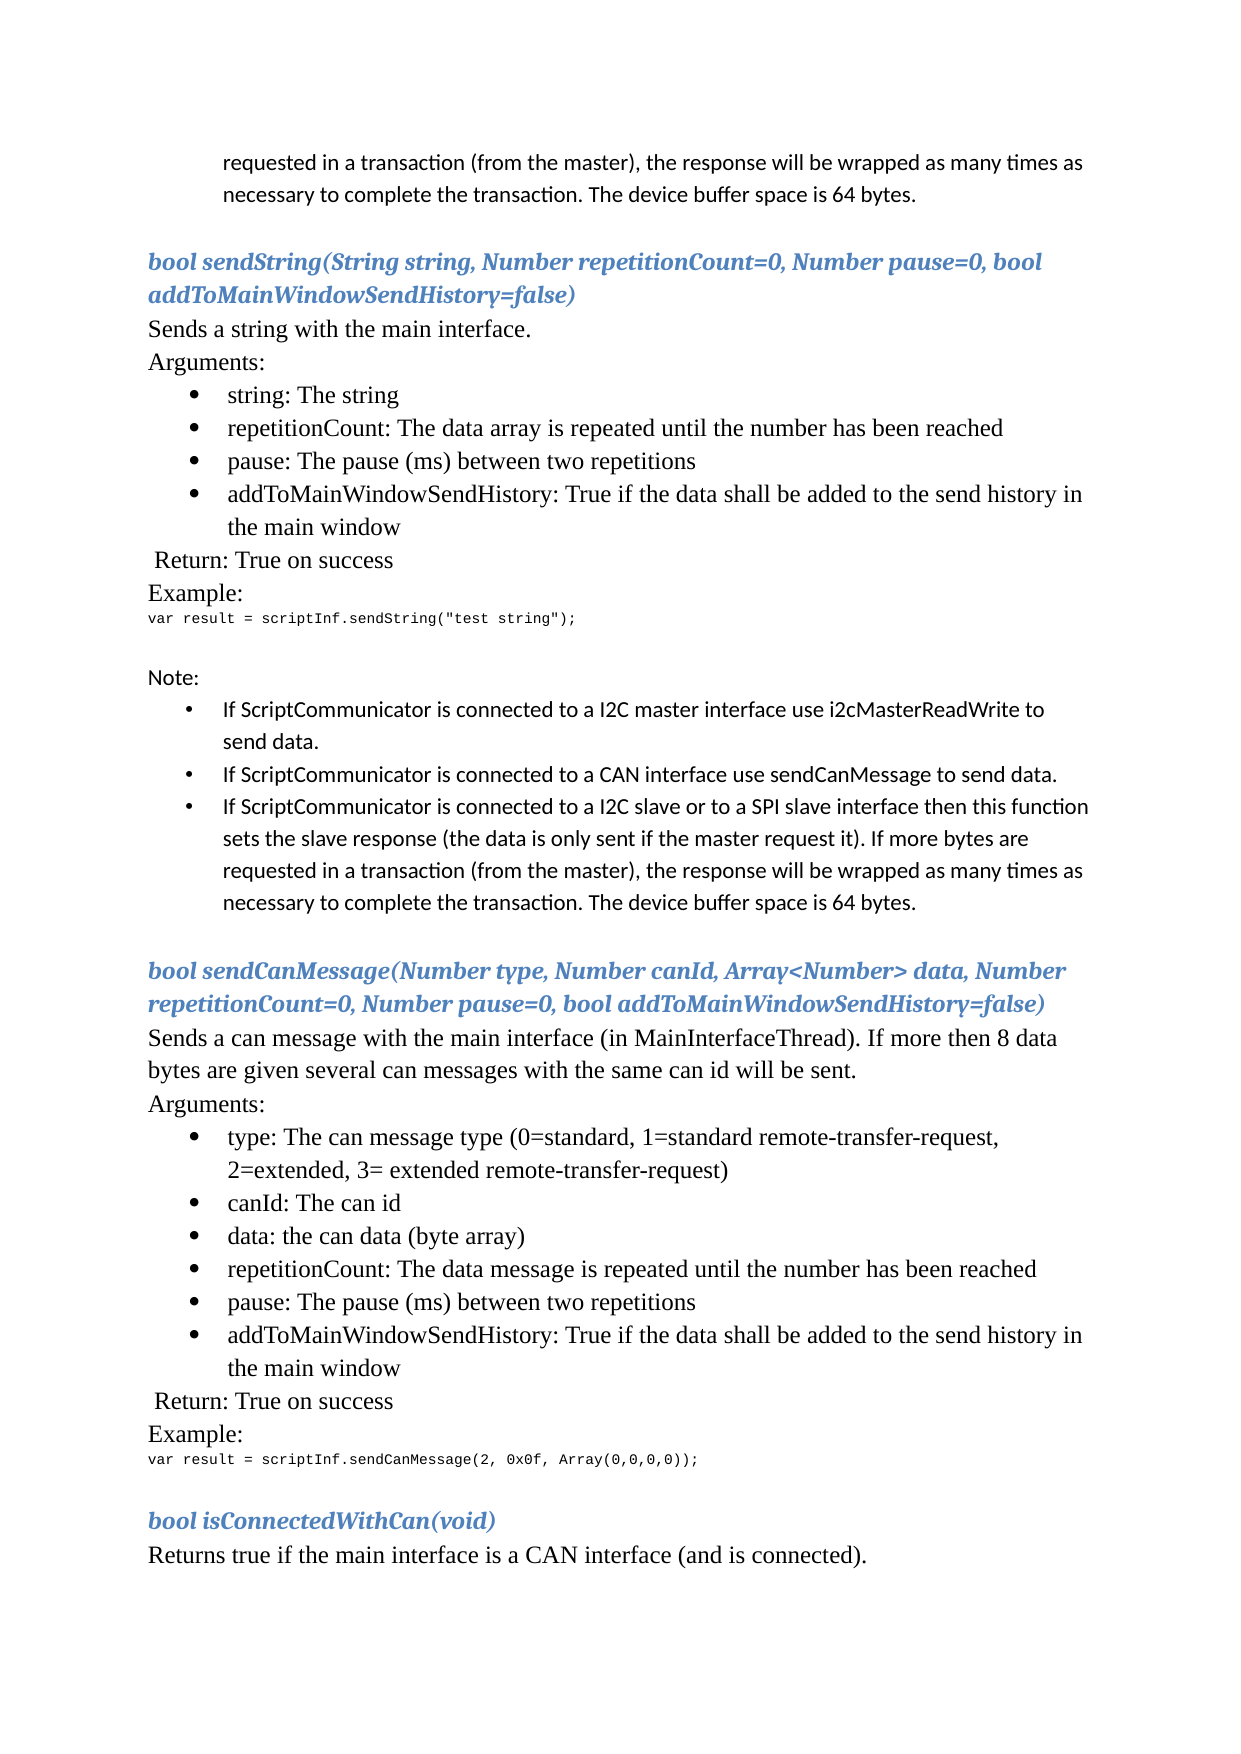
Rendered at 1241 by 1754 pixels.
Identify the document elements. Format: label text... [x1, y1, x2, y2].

subtitle bool sendString(String string, Number repetitionCount=0, Number pause=0, bool addToMainWindowSendHistory=false) [148, 248, 1093, 310]
list data: the can data (byte array) [190, 1221, 1093, 1249]
text Arguments: [148, 347, 1093, 376]
list pause: The pause (ms) between two repetitions [190, 446, 1093, 475]
text Sends a can message with the main interface (in MainInterfaceThread). If more then 8 data bytes are given several can messages with the same can id will be sent. [148, 1023, 1093, 1084]
text Note: [148, 663, 1093, 691]
text Return: True on success [148, 1386, 1093, 1414]
list canId: The can id [190, 1188, 1093, 1216]
list repetitionCount: The data array is repeated until the number has been reached [190, 413, 1093, 442]
list addToMainWindowSendHistory: True if the data shall be added to the send history in the main window [190, 479, 1093, 541]
subtitle bool sendCanMessage(Number type, Number canId, Array<Number> data, Number repetitionCount=0, Number pause=0, bool addToMainWindowSendHistory=false) [148, 957, 1093, 1018]
text Sends a string with the main interface. [148, 314, 1093, 343]
list requested in a transaction (from the master), the response will be wrapped as many times as necessary to complete the transaction. The device buffer space is 64 bytes. [185, 148, 1093, 208]
subtitle bool isConnectedWithCan(void) [148, 1507, 1093, 1536]
list type: The can message type (0=standard, 1=standard remote-transfer-request, 2=extended, 3= extended remote-transfer-request) [190, 1122, 1093, 1183]
text Return: True on success [148, 545, 1093, 574]
text Returns true if the main interface is a CAN interface (and is connected). [148, 1540, 1093, 1568]
text var result = scriptInf.sendString("test string"); [148, 611, 1093, 628]
list If ScriptCommunicator is connected to a I2C slave or to a SPI slave interface then this function sets the slave response (the data is only sent if the master request it). If more bytes are requested in a transaction (from the master), the response will be wrapped as many times as necessary to complete the transaction. The device buffer space is 64 bytes. [185, 792, 1093, 916]
list If ScriptCommunicator is connected to a I2C master interface use i2cMasterReadWrite to send data. [185, 695, 1093, 756]
text Arguments: [148, 1089, 1093, 1117]
text Example: [148, 578, 1093, 607]
list If ScriptCommunicator is connected to a CAN interface use sendCanMessage to send data. [185, 760, 1093, 788]
text var result = scriptInf.sendCanMessage(2, 0x0f, Array(0,0,0,0)); [148, 1452, 1093, 1468]
list repetitionCount: The data message is repeated until the number has been reached [190, 1254, 1093, 1282]
list string: The string [190, 380, 1093, 409]
list addToMainWindowSendHistory: True if the data shall be added to the send history in the main window [190, 1320, 1093, 1382]
list pause: The pause (ms) between two repetitions [190, 1287, 1093, 1316]
text Example: [148, 1419, 1093, 1448]
